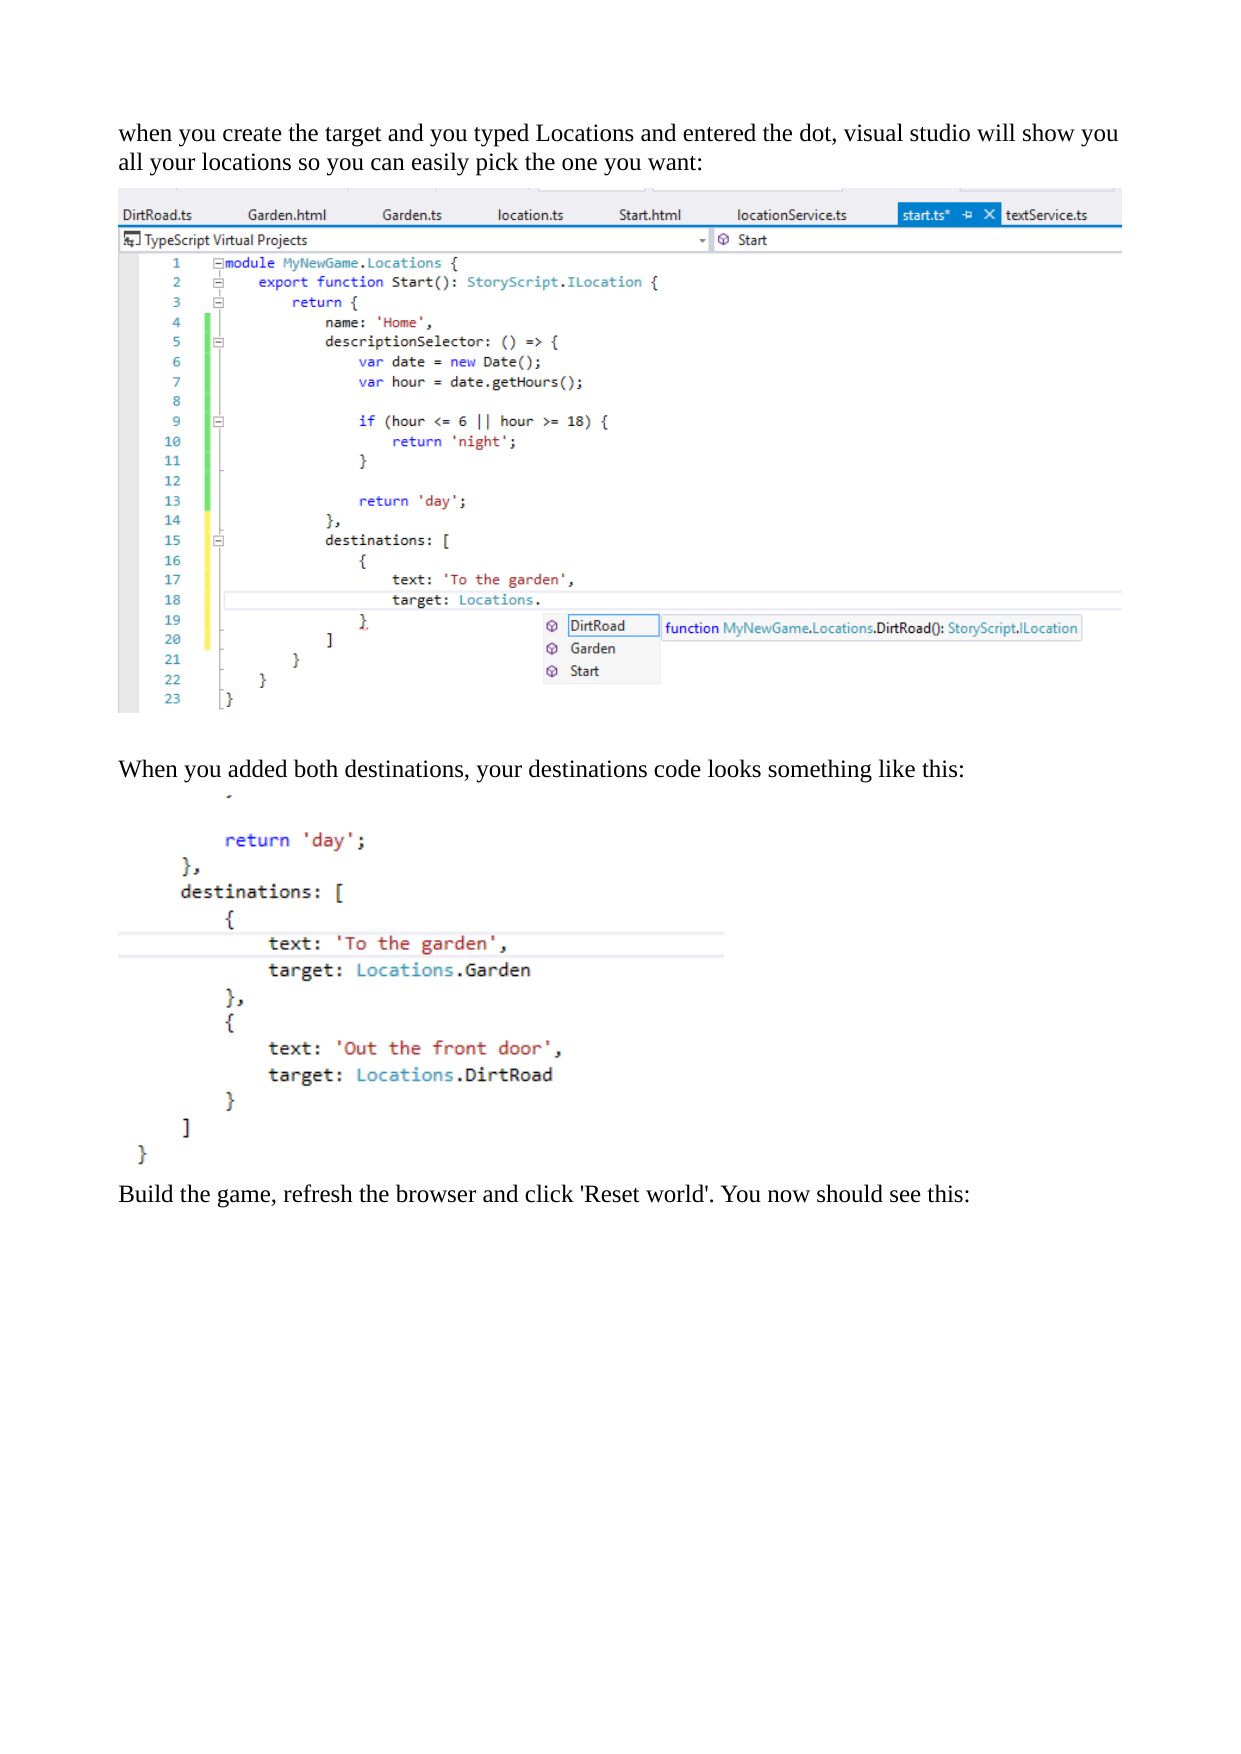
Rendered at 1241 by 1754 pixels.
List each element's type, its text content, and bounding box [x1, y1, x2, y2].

picture [118, 795, 725, 1180]
text Build the game, refresh the browser and click 'Reset world'. You now should see this: [118, 1180, 1122, 1208]
picture [118, 188, 1123, 713]
text when you create the target and you typed Locations and entered the dot, visual studio will show you all your locations so you can easily pick the one you want: [118, 118, 1122, 176]
text When you added both destinations, your destinations code looks something like this: [118, 754, 1122, 783]
